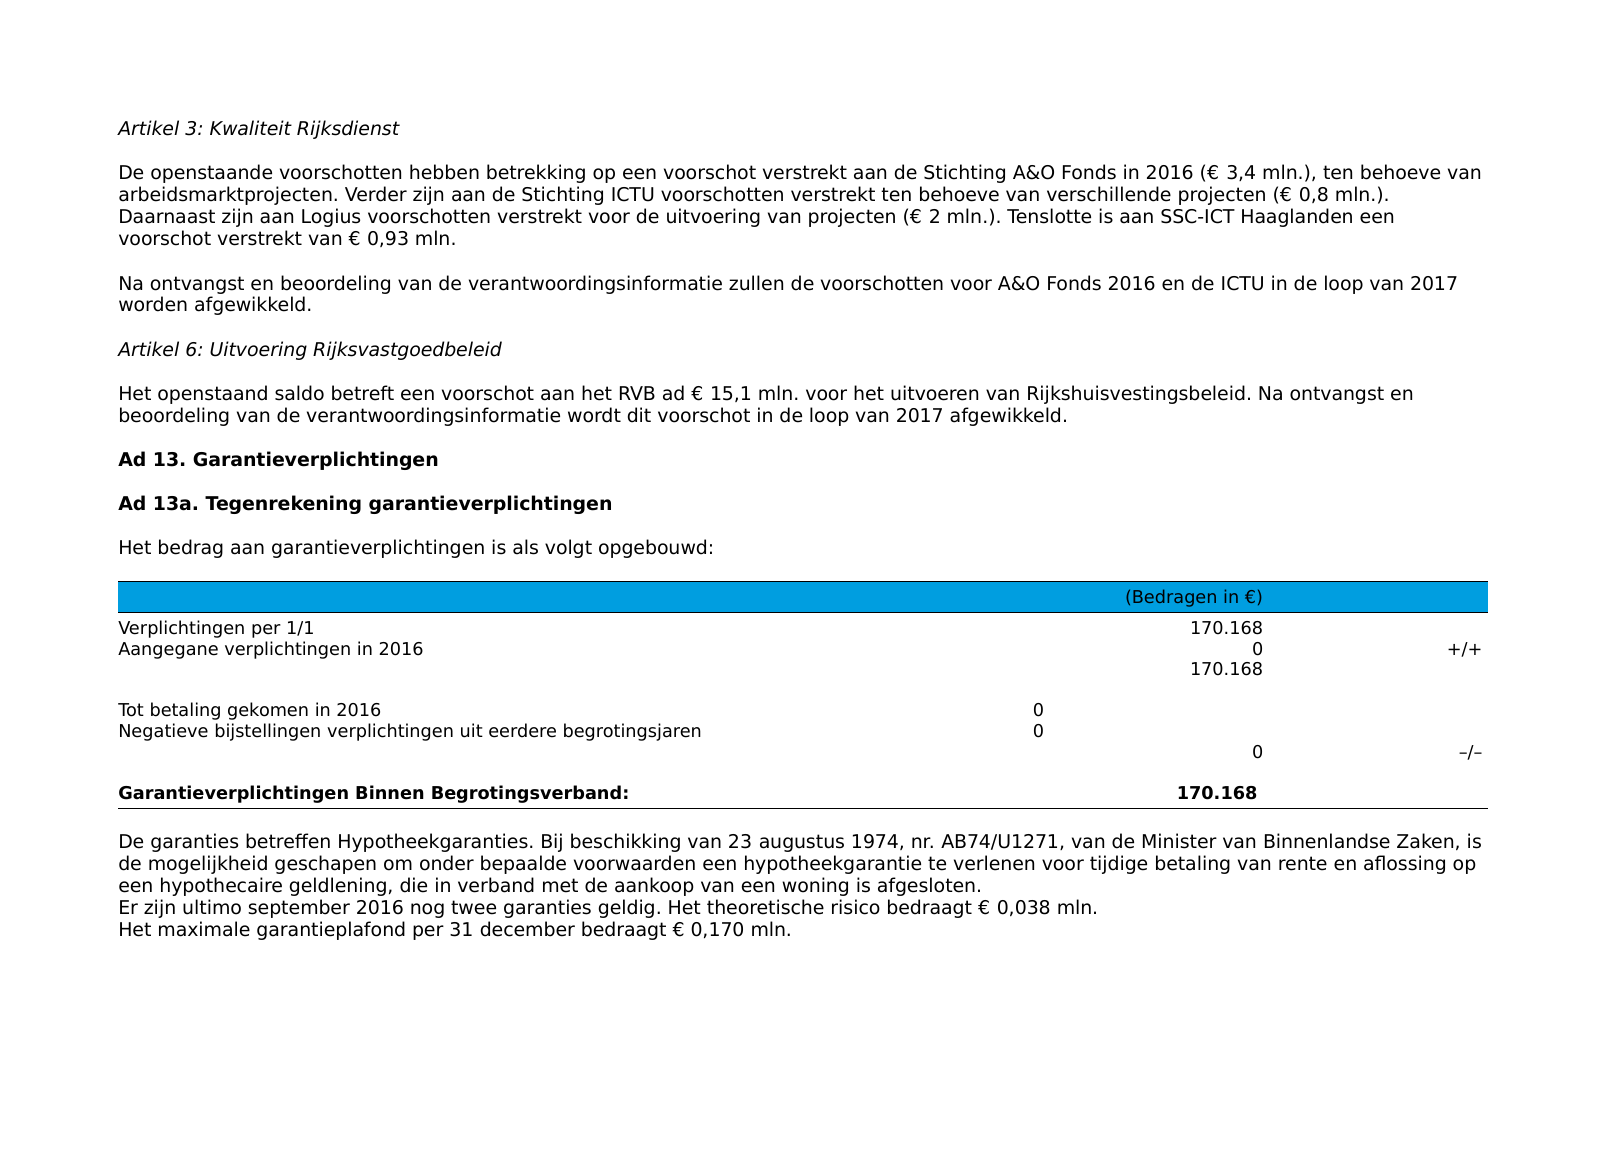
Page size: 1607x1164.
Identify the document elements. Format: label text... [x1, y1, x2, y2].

table_cell [830, 680, 1050, 700]
table_cell [1050, 680, 1269, 700]
table_cell [830, 742, 1050, 762]
table_cell Verplichtingen per 1/1 [118, 613, 830, 638]
table_header (Bedragen in €) [1050, 582, 1269, 612]
text Na ontvangst en beoordeling van de verantwoordingsinformatie zullen de voorschotten voor A&O Fonds 2016 en de ICTU in de loop van 2017 worden afgewikkeld. [118, 272, 1488, 316]
subtitle Artikel 3: Kwaliteit Rijksdienst [118, 118, 1488, 140]
table_cell [830, 659, 1050, 680]
table_header [118, 582, 830, 612]
table_cell Garantieverplichtingen Binnen Begrotingsverband: [118, 783, 830, 808]
table_cell [1269, 783, 1488, 808]
table_cell [1269, 762, 1488, 783]
table_cell 170.168 [1050, 613, 1269, 638]
table_cell [830, 762, 1050, 783]
table_cell Aangegane verplichtingen in 2016 [118, 639, 830, 659]
text Het bedrag aan garantieverplichtingen is als volgt opgebouwd: [118, 537, 1488, 559]
subtitle Ad 13a. Tegenrekening garantieverplichtingen [118, 493, 1488, 515]
table_cell [118, 680, 830, 700]
table_cell 170.168 [1050, 659, 1269, 680]
table_header [830, 582, 1050, 612]
table_cell [118, 762, 830, 783]
table_cell [830, 613, 1050, 638]
subtitle Ad 13. Garantieverplichtingen [118, 449, 1488, 471]
table_cell [1050, 721, 1269, 742]
table_cell [1269, 613, 1488, 638]
table_cell –/– [1269, 742, 1488, 762]
table_cell [830, 783, 1050, 808]
table_cell [1269, 700, 1488, 721]
table_cell 0 [830, 700, 1050, 721]
table_cell [1269, 659, 1488, 680]
text Er zijn ultimo september 2016 nog twee garanties geldig. Het theoretische risico bedraagt € 0,038 mln. [118, 897, 1488, 919]
table_cell Tot betaling gekomen in 2016 [118, 700, 830, 721]
text Het openstaand saldo betreft een voorschot aan het RVB ad € 15,1 mln. voor het uitvoeren van Rijkshuisvestingsbeleid. Na ontvangst en beoordeling van de verantwoordingsinformatie wordt dit voorschot in de loop van 2017 afgewikkeld. [118, 383, 1488, 427]
table_cell [1050, 762, 1269, 783]
table_cell [1050, 700, 1269, 721]
table_cell 170.168 [1050, 783, 1269, 808]
table_cell [1269, 721, 1488, 742]
table_cell 0 [1050, 639, 1269, 659]
table_cell [118, 659, 830, 680]
table_cell 0 [1050, 742, 1269, 762]
text Het maximale garantieplafond per 31 december bedraagt € 0,170 mln. [118, 919, 1488, 941]
subtitle Artikel 6: Uitvoering Rijksvastgoedbeleid [118, 338, 1488, 361]
table_cell +/+ [1269, 639, 1488, 659]
table_header [1269, 582, 1488, 612]
table_cell [1269, 680, 1488, 700]
table_cell [118, 742, 830, 762]
table_cell 0 [830, 721, 1050, 742]
table_cell [830, 639, 1050, 659]
text De openstaande voorschotten hebben betrekking op een voorschot verstrekt aan de Stichting A&O Fonds in 2016 (€ 3,4 mln.), ten behoeve van arbeidsmarktprojecten. Verder zijn aan de Stichting ICTU voorschotten verstrekt ten behoeve van verschillende projecten (€ 0,8 mln.). Daarnaast zijn aan Logius voorschotten verstrekt voor de uitvoering van projecten (€ 2 mln.). Tenslotte is aan SSC-ICT Haaglanden een voorschot verstrekt van € 0,93 mln. [118, 162, 1488, 250]
text De garanties betreffen Hypotheekgaranties. Bij beschikking van 23 augustus 1974, nr. AB74/U1271, van de Minister van Binnenlandse Zaken, is de mogelijkheid geschapen om onder bepaalde voorwaarden een hypotheekgarantie te verlenen voor tijdige betaling van rente en aflossing op een hypothecaire geldlening, die in verband met de aankoop van een woning is afgesloten. [118, 831, 1488, 897]
table_cell Negatieve bijstellingen verplichtingen uit eerdere begrotingsjaren [118, 721, 830, 742]
